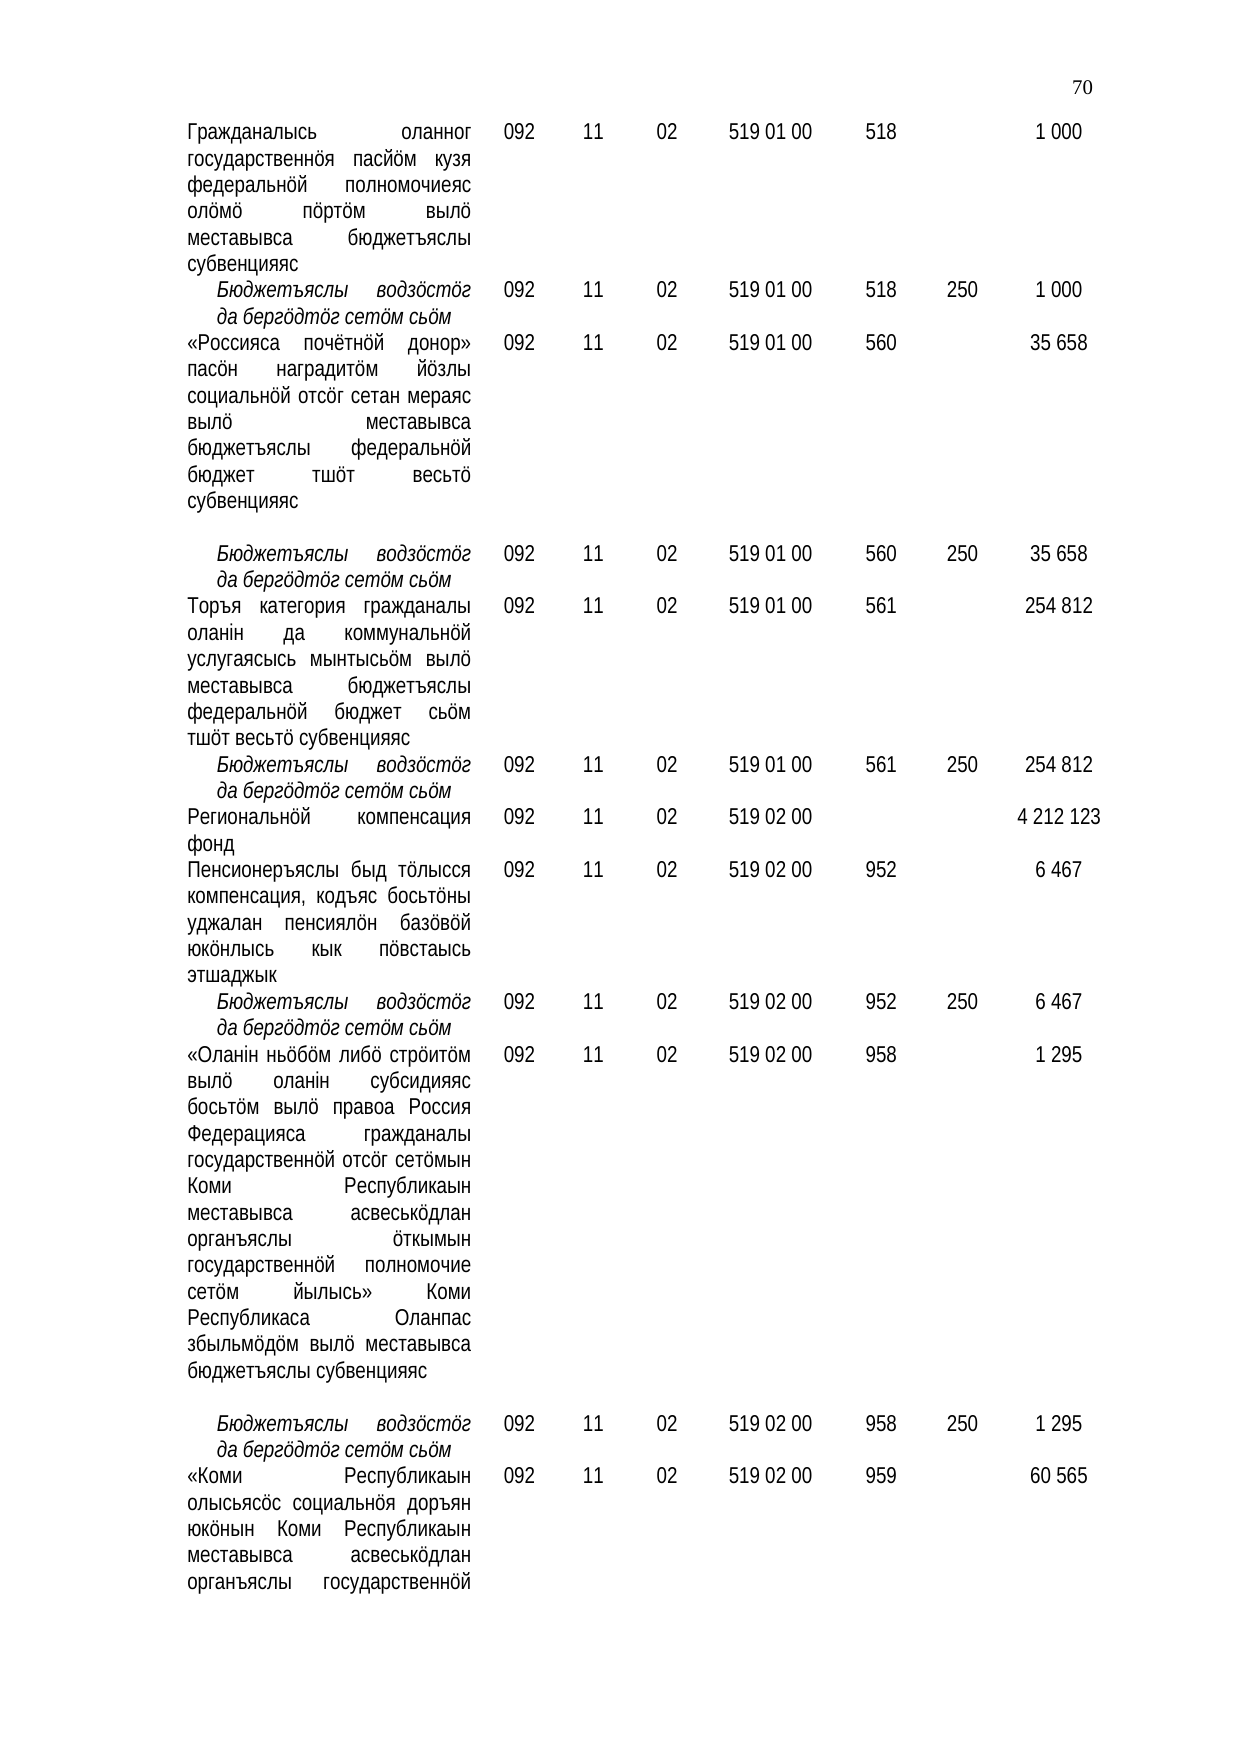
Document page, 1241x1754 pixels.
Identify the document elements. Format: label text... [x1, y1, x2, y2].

table_cell 02 [630, 803, 704, 856]
table_cell 250 [925, 988, 999, 1041]
table_cell 11 [556, 1410, 630, 1462]
table_cell 11 [556, 803, 630, 856]
table_cell [1118, 803, 1163, 856]
table_cell 6 467 [999, 988, 1118, 1041]
table_cell Торъя категория гражданалы оланiн да коммунальнöй услугаясысь мынтысьöм вылö меставывса бюджетъяслы федеральнöй бюджет сьöм тшöт весьтö субвенцияяс [176, 593, 482, 751]
table_cell [704, 514, 837, 540]
table_cell «Оланiн ньöбöм либö стрöитöм вылö оланiн субсидияяс босьтöм вылö правоа Россия Федерацияса гражданалы государственнöй отсöг сетöмын Коми Республикаын меставывса асвеськöдлан органъяслы öткымын государственнöй полномочие сетöм йылысь» Коми Республикаса Оланпас збыльмöдöм вылö меставывса бюджетъяслы субвенцияяс [176, 1041, 482, 1383]
table_cell 519 01 00 [704, 540, 837, 592]
table_cell 519 02 00 [704, 856, 837, 988]
table_cell 11 [556, 1462, 630, 1594]
table_cell 519 02 00 [704, 803, 837, 856]
table_cell [1118, 118, 1163, 276]
table_cell 958 [837, 1410, 925, 1462]
table_cell [925, 118, 999, 276]
table_cell [999, 514, 1118, 540]
table_cell 092 [482, 540, 556, 592]
table_cell 519 01 00 [704, 751, 837, 803]
table_cell 4 212 123 [999, 803, 1118, 856]
table_cell 958 [837, 1041, 925, 1383]
table_cell [1118, 988, 1163, 1041]
table_cell 519 02 00 [704, 1462, 837, 1594]
table_cell [1118, 276, 1163, 329]
table_cell 11 [556, 751, 630, 803]
table_cell 11 [556, 988, 630, 1041]
table_cell 952 [837, 856, 925, 988]
table_cell [630, 1383, 704, 1409]
table_cell 02 [630, 593, 704, 751]
table_cell 092 [482, 1462, 556, 1594]
table_cell [704, 1383, 837, 1409]
table_cell [925, 329, 999, 513]
table_cell [925, 514, 999, 540]
table_cell 519 02 00 [704, 988, 837, 1041]
table_cell 092 [482, 856, 556, 988]
table_cell [482, 1383, 556, 1409]
table_cell 519 02 00 [704, 1410, 837, 1462]
table_cell [1118, 1383, 1163, 1409]
table_cell [925, 593, 999, 751]
table_cell [925, 856, 999, 988]
table_cell 02 [630, 1462, 704, 1594]
table_cell 11 [556, 329, 630, 513]
table_cell [1118, 751, 1163, 803]
table_cell 092 [482, 118, 556, 276]
table_cell [1118, 593, 1163, 751]
table_cell [1118, 540, 1163, 592]
table_cell [925, 803, 999, 856]
table_cell Бюджетъяслы водзöстöг да бергöдтöг сетöм сьöм [176, 1410, 482, 1462]
table_cell [1118, 1410, 1163, 1462]
table_cell Пенсионеръяслы быд тöлысся компенсация, кодъяс босьтöны уджалан пенсиялöн базöвöй юкöнлысь кык пöвстаысь этшаджык [176, 856, 482, 988]
table_cell 02 [630, 329, 704, 513]
table_cell 11 [556, 540, 630, 592]
table_cell [482, 514, 556, 540]
table_cell Бюджетъяслы водзöстöг да бергöдтöг сетöм сьöм [176, 988, 482, 1041]
table_cell 02 [630, 118, 704, 276]
table_cell 519 01 00 [704, 276, 837, 329]
table_cell 519 02 00 [704, 1041, 837, 1383]
table_cell 11 [556, 118, 630, 276]
table_cell 60 565 [999, 1462, 1118, 1594]
table_cell 254 812 [999, 751, 1118, 803]
table_cell 092 [482, 1410, 556, 1462]
table_cell 092 [482, 593, 556, 751]
table_cell 092 [482, 988, 556, 1041]
table_cell 518 [837, 276, 925, 329]
table_cell [999, 1383, 1118, 1409]
table_cell [925, 1041, 999, 1383]
table_cell [556, 1383, 630, 1409]
table_cell [630, 514, 704, 540]
table_cell 02 [630, 751, 704, 803]
table_cell [837, 803, 925, 856]
table_cell 250 [925, 1410, 999, 1462]
table_cell 02 [630, 1410, 704, 1462]
table_cell 02 [630, 276, 704, 329]
table_cell [176, 514, 482, 540]
table_cell [1118, 329, 1163, 513]
table_cell Региональнöй компенсация фонд [176, 803, 482, 856]
table_cell 02 [630, 856, 704, 988]
table_cell 254 812 [999, 593, 1118, 751]
table_cell 6 467 [999, 856, 1118, 988]
table_cell 560 [837, 540, 925, 592]
table_cell 519 01 00 [704, 329, 837, 513]
table_cell 02 [630, 540, 704, 592]
table_cell «Россияса почётнöй донор» пасöн наградитöм йöзлы социальнöй отсöг сетан мераяс вылö меставывса бюджетъяслы федеральнöй бюджет тшöт весьтö субвенцияяс [176, 329, 482, 513]
table_cell Бюджетъяслы водзöстöг да бергöдтöг сетöм сьöм [176, 276, 482, 329]
table_cell 519 01 00 [704, 118, 837, 276]
table_cell [1118, 1462, 1163, 1594]
table_cell 092 [482, 329, 556, 513]
table_cell [925, 1462, 999, 1594]
table_cell [1118, 514, 1163, 540]
table_cell 1 295 [999, 1410, 1118, 1462]
table_cell 11 [556, 1041, 630, 1383]
table_cell 250 [925, 540, 999, 592]
table_cell 35 658 [999, 329, 1118, 513]
table_cell [556, 514, 630, 540]
table_cell 092 [482, 803, 556, 856]
table_cell Бюджетъяслы водзöстöг да бергöдтöг сетöм сьöм [176, 540, 482, 592]
table_cell 35 658 [999, 540, 1118, 592]
table_cell 1 000 [999, 276, 1118, 329]
table_cell «Коми Республикаын олысьясöс социальнöя доръян юкöнын Коми Республикаын меставывса асвеськöдлан органъяслы государственнöй [176, 1462, 482, 1594]
table_cell [1118, 856, 1163, 988]
table_cell 250 [925, 751, 999, 803]
table_cell 561 [837, 751, 925, 803]
table_cell [176, 1383, 482, 1409]
table_cell Гражданалысь оланног государственнöя пасйöм кузя федеральнöй полномочиеяс олöмö пöртöм вылö меставывса бюджетъяслы субвенцияяс [176, 118, 482, 276]
table_cell 1 000 [999, 118, 1118, 276]
table_cell 11 [556, 593, 630, 751]
table_cell 11 [556, 276, 630, 329]
table_cell 02 [630, 1041, 704, 1383]
table_cell 561 [837, 593, 925, 751]
table_cell 959 [837, 1462, 925, 1594]
table_cell 518 [837, 118, 925, 276]
table_cell 250 [925, 276, 999, 329]
table_cell 519 01 00 [704, 593, 837, 751]
table_cell [1118, 1041, 1163, 1383]
table_cell 02 [630, 988, 704, 1041]
table_cell 1 295 [999, 1041, 1118, 1383]
table_cell 952 [837, 988, 925, 1041]
table_cell [837, 1383, 925, 1409]
table_cell 092 [482, 751, 556, 803]
table_cell [925, 1383, 999, 1409]
table_cell [837, 514, 925, 540]
table_cell 092 [482, 276, 556, 329]
table_cell Бюджетъяслы водзöстöг да бергöдтöг сетöм сьöм [176, 751, 482, 803]
table_cell 11 [556, 856, 630, 988]
table_cell 560 [837, 329, 925, 513]
table_cell 092 [482, 1041, 556, 1383]
